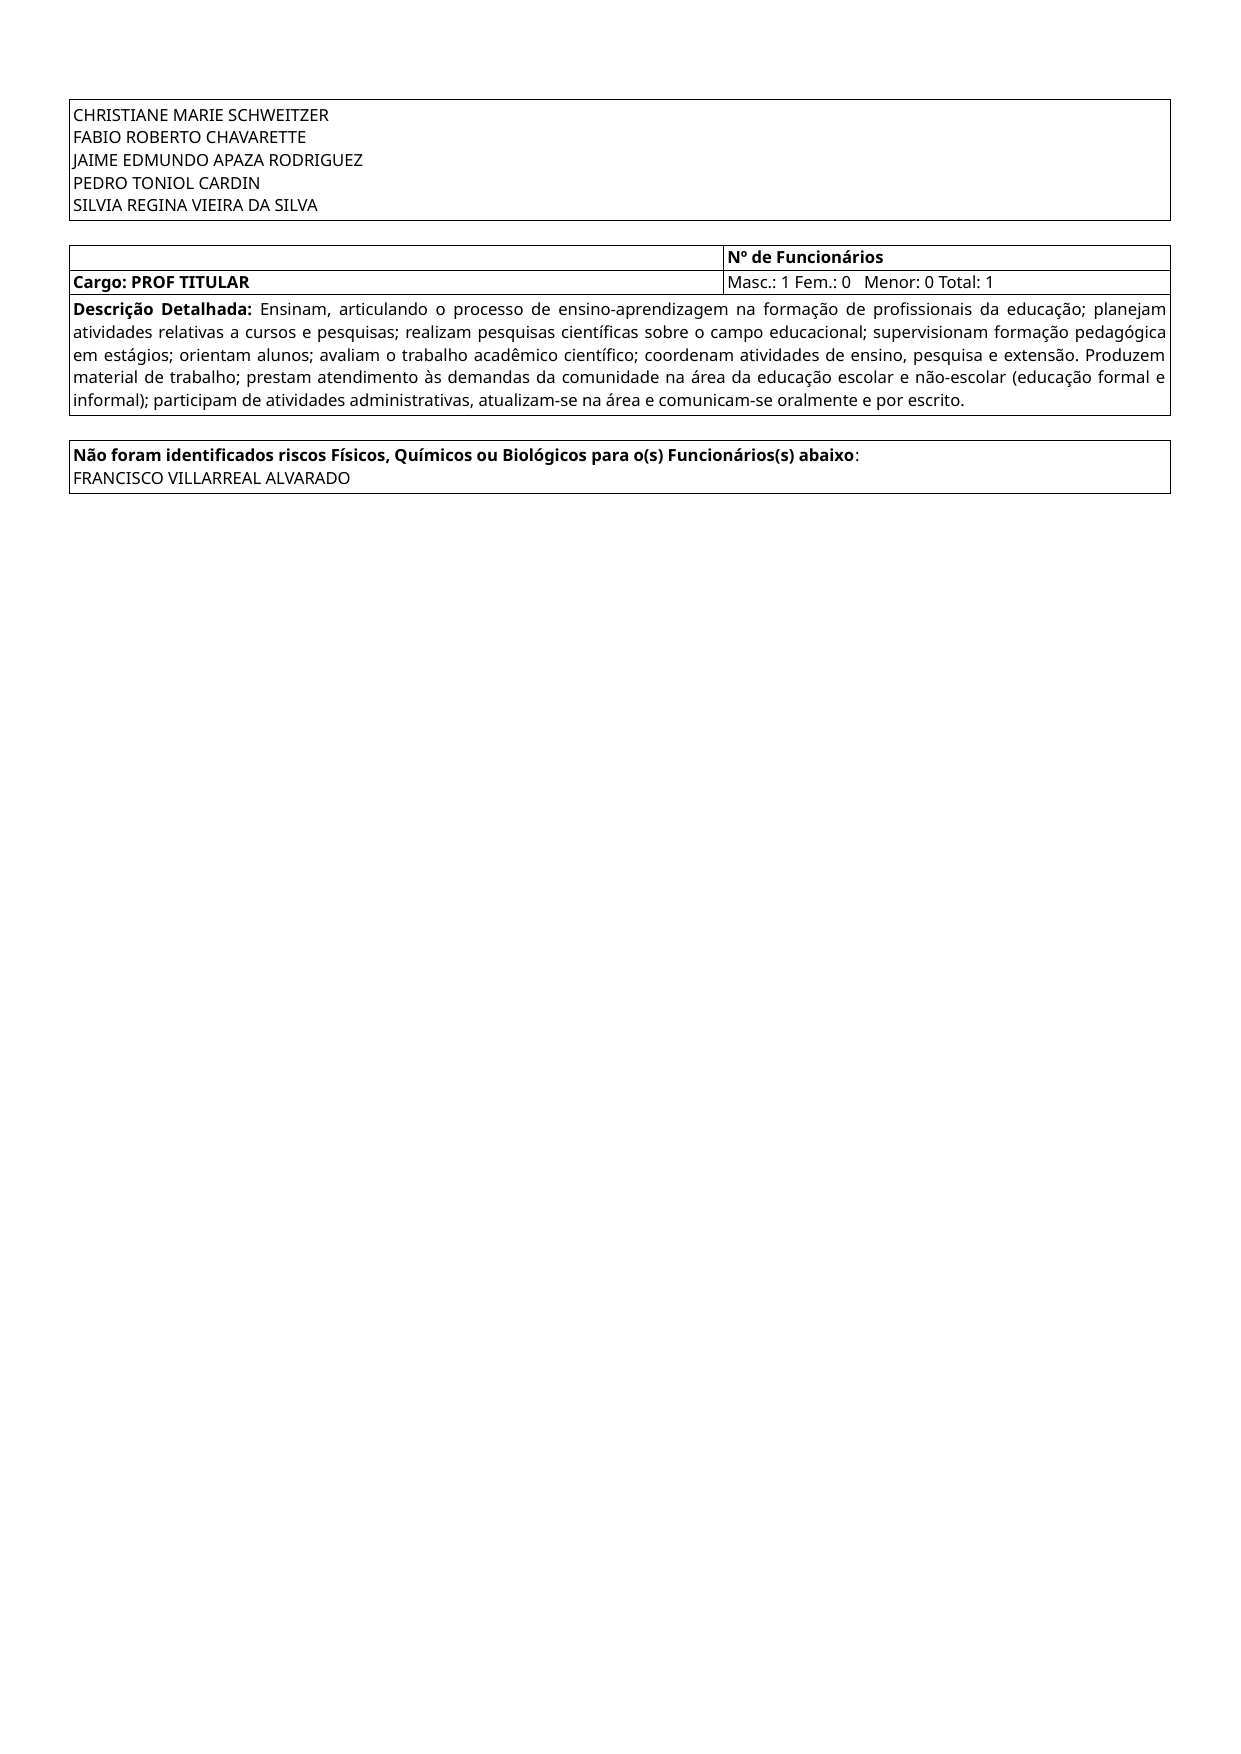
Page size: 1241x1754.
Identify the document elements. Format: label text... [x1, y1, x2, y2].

table_header Nº de Funcionários [724, 246, 1170, 270]
table_header [70, 246, 723, 270]
table_header Não foram identificados riscos Físicos, Químicos ou Biológicos para o(s) Funcionários(s) abaixo: FRANCISCO VILLARREAL ALVARADO [70, 441, 1170, 492]
table_cell Masc.: 1 Fem.: 0 Menor: 0 Total: 1 [724, 271, 1170, 294]
table_header CHRISTIANE MARIE SCHWEITZER FABIO ROBERTO CHAVARETTE JAIME EDMUNDO APAZA RODRIGUEZ PEDRO TONIOL CARDIN SILVIA REGINA VIEIRA DA SILVA [70, 100, 1170, 220]
table_cell Cargo: PROF TITULAR [70, 271, 723, 294]
table_cell Descrição Detalhada: Ensinam, articulando o processo de ensino-aprendizagem na formação de profissionais da educação; planejam atividades relativas a cursos e pesquisas; realizam pesquisas científicas sobre o campo educacional; supervisionam formação pedagógica em estágios; orientam alunos; avaliam o trabalho acadêmico científico; coordenam atividades de ensino, pesquisa e extensão. Produzem material de trabalho; prestam atendimento às demandas da comunidade na área da educação escolar e não-escolar (educação formal e informal); participam de atividades administrativas, atualizam-se na área e comunicam-se oralmente e por escrito. [70, 295, 1170, 415]
